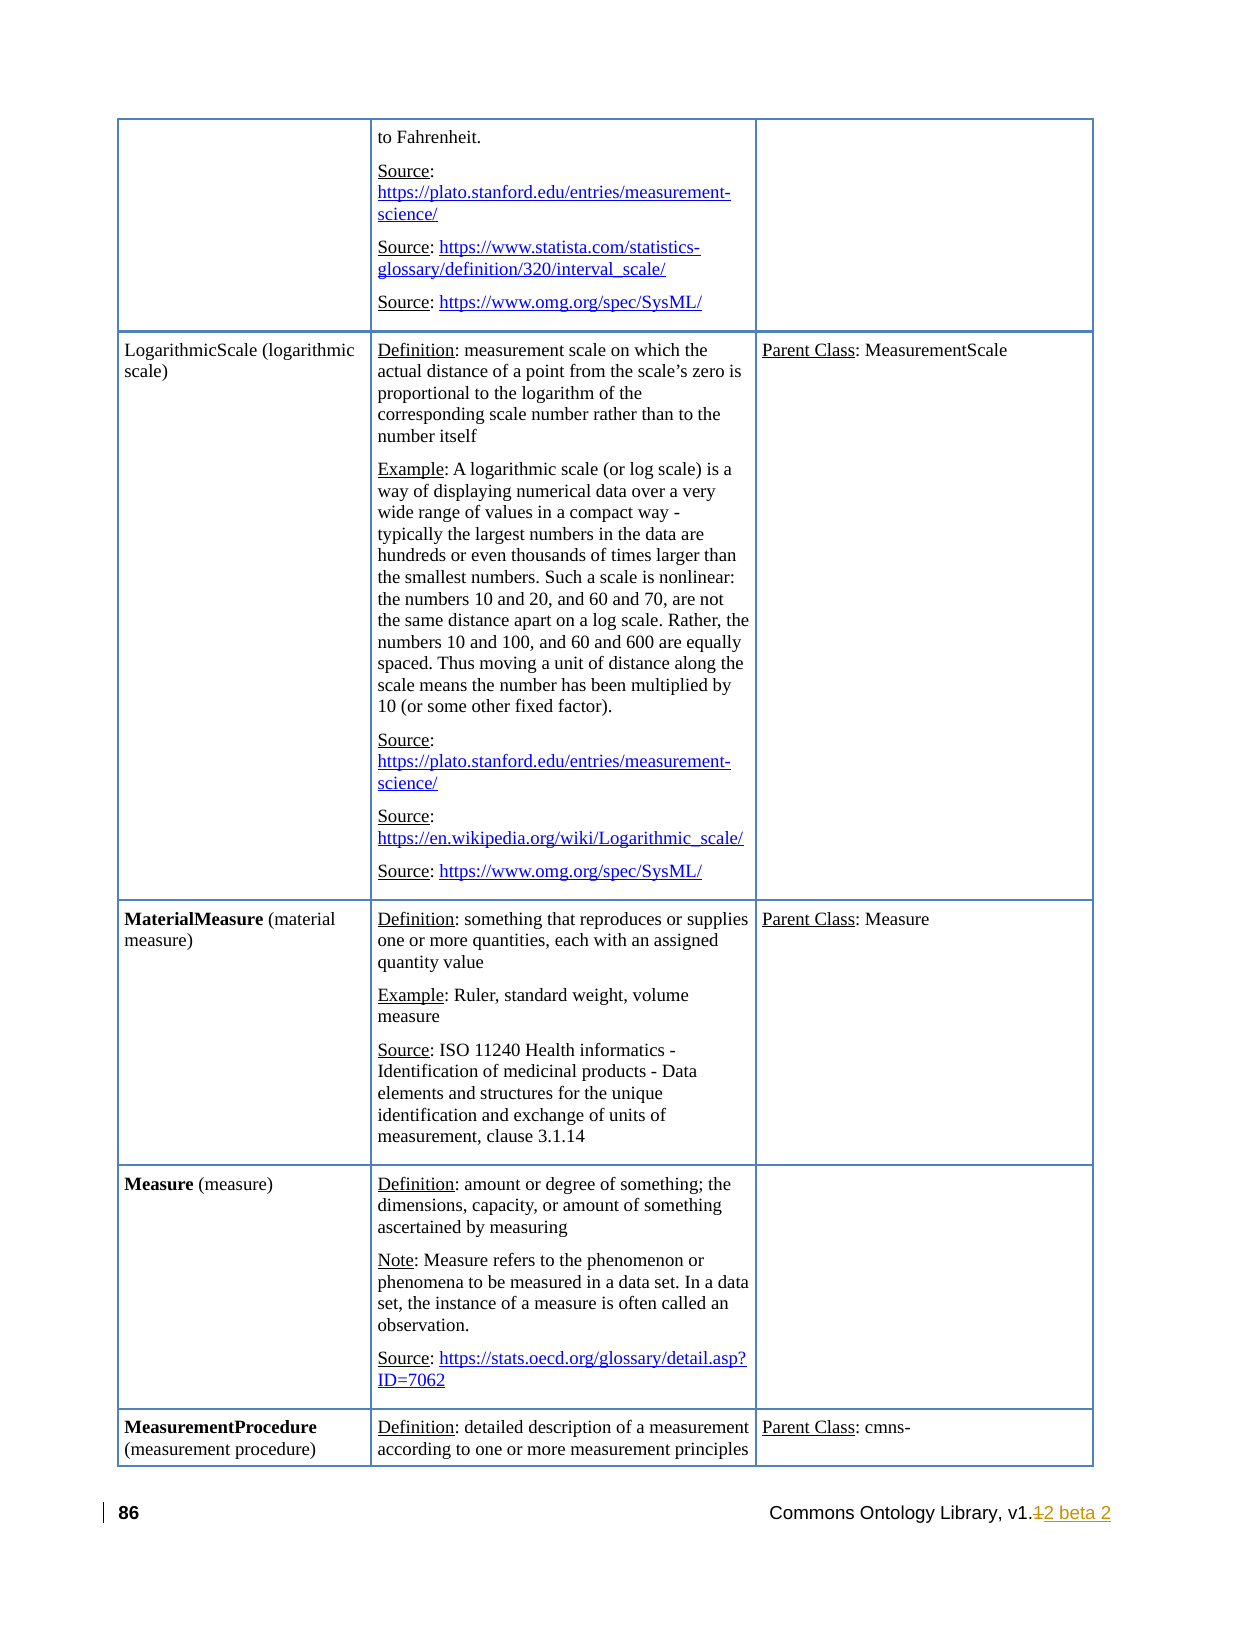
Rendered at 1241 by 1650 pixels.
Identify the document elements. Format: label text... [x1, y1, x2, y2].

table_cell MaterialMeasure (material measure) [119, 901, 370, 1164]
table_cell LogarithmicScale (logarithmic scale) [119, 333, 370, 899]
table_cell Parent Class: cmns- [757, 1410, 1092, 1465]
table_cell Definition: something that reproduces or supplies one or more quantities, each with an assigned quantity value Example: Ruler, standard weight, volume measure Source: ISO 11240 Health informatics - Identification of medicinal products - Data elements and structures for the unique identification and exchange of units of measurement, clause 3.1.14 [372, 901, 755, 1164]
table_cell Definition: detailed description of a measurement according to one or more measurement principles [372, 1410, 755, 1465]
table_cell Parent Class: Measure [757, 901, 1092, 1164]
table_cell Measure (measure) [119, 1166, 370, 1408]
table_cell [119, 120, 370, 330]
table_cell Definition: amount or degree of something; the dimensions, capacity, or amount of something ascertained by measuring Note: Measure refers to the phenomenon or phenomena to be measured in a data set. In a data set, the instance of a measure is often called an observation. Source: https://stats.oecd.org/glossary/detail.asp?ID=7062 [372, 1166, 755, 1408]
table_cell [757, 120, 1092, 330]
table_cell [757, 1166, 1092, 1408]
table_cell Parent Class: MeasurementScale [757, 333, 1092, 899]
table_cell MeasurementProcedure (measurement procedure) [119, 1410, 370, 1465]
table_cell to Fahrenheit. Source: https://plato.stanford.edu/entries/measurement-science/ Source: https://www.statista.com/statistics-glossary/definition/320/interval_scale/ Source: https://www.omg.org/spec/SysML/ [372, 120, 755, 330]
table_cell Definition: measurement scale on which the actual distance of a point from the scale’s zero is proportional to the logarithm of the corresponding scale number rather than to the number itself Example: A logarithmic scale (or log scale) is a way of displaying numerical data over a very wide range of values in a compact way - typically the largest numbers in the data are hundreds or even thousands of times larger than the smallest numbers. Such a scale is nonlinear: the numbers 10 and 20, and 60 and 70, are not the same distance apart on a log scale. Rather, the numbers 10 and 100, and 60 and 600 are equally spaced. Thus moving a unit of distance along the scale means the number has been multiplied by 10 (or some other fixed factor). Source: https://plato.stanford.edu/entries/measurement-science/ Source: https://en.wikipedia.org/wiki/Logarithmic_scale/ Source: https://www.omg.org/spec/SysML/ [372, 333, 755, 899]
